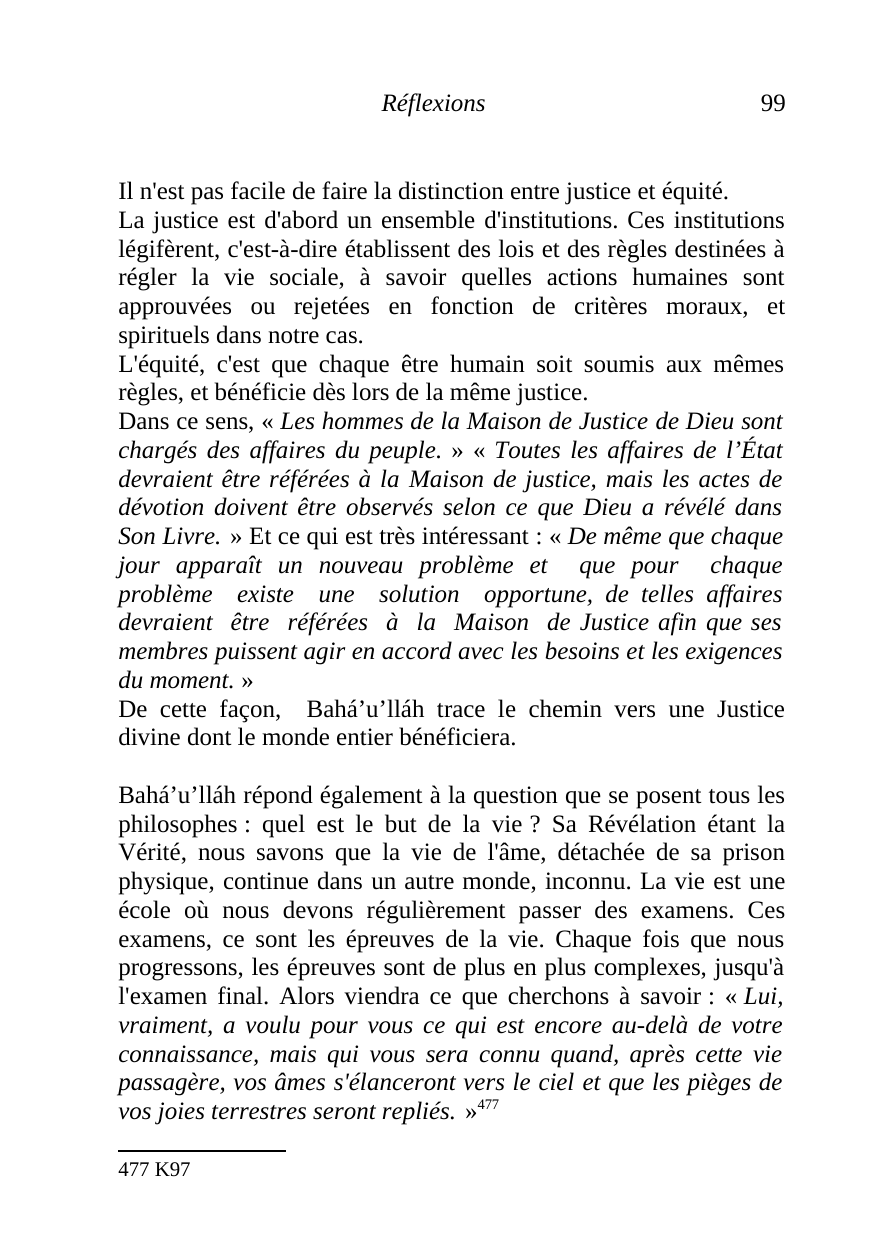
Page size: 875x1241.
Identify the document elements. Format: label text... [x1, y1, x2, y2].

text Il n'est pas facile de faire la distinction entre justice et équité. [118, 176, 786, 205]
text La justice est d'abord un ensemble d'institutions. Ces institutions légifèrent, c'est-à-dire établissent des lois et des règles destinées à régler la vie sociale, à savoir quelles actions humaines sont approuvées ou rejetées en fonction de critères moraux, et spirituels dans notre cas. [118, 205, 786, 349]
text Bahá’u’lláh répond également à la question que se posent tous les philosophes : quel est le but de la vie ? Sa Révélation étant la Vérité, nous savons que la vie de l'âme, détachée de sa prison physique, continue dans un autre monde, inconnu. La vie est une école où nous devons régulièrement passer des examens. Ces examens, ce sont les épreuves de la vie. Chaque fois que nous progressons, les épreuves sont de plus en plus complexes, jusqu'à l'examen final. Alors viendra ce que cherchons à savoir : « Lui, vraiment, a voulu pour vous ce qui est encore au-delà de votre connaissance, mais qui vous sera connu quand, après cette vie passagère, vos âmes s'élanceront vers le ciel et que les pièges de vos joies terrestres seront repliés. » [118, 780, 786, 1125]
text Dans ce sens, « Les hommes de la Maison de Justice de Dieu sont chargés des affaires du peuple. » « Toutes les affaires de l’État devraient être référées à la Maison de justice, mais les actes de dévotion doivent être observés selon ce que Dieu a révélé dans Son Livre. » Et ce qui est très intéressant : « De même que chaque jour apparaît un nouveau problème et que pour chaque problème existe une solution opportune, de telles affaires devraient être référées à la Maison de Justice afin que ses membres puissent agir en accord avec les besoins et les exigences du moment. » [118, 406, 786, 694]
text De cette façon, Bahá’u’lláh trace le chemin vers une Justice divine dont le monde entier bénéficiera. [118, 694, 786, 751]
text L'équité, c'est que chaque être humain soit soumis aux mêmes règles, et bénéficie dès lors de la même justice. [118, 349, 786, 406]
text K97 [118, 1157, 786, 1181]
